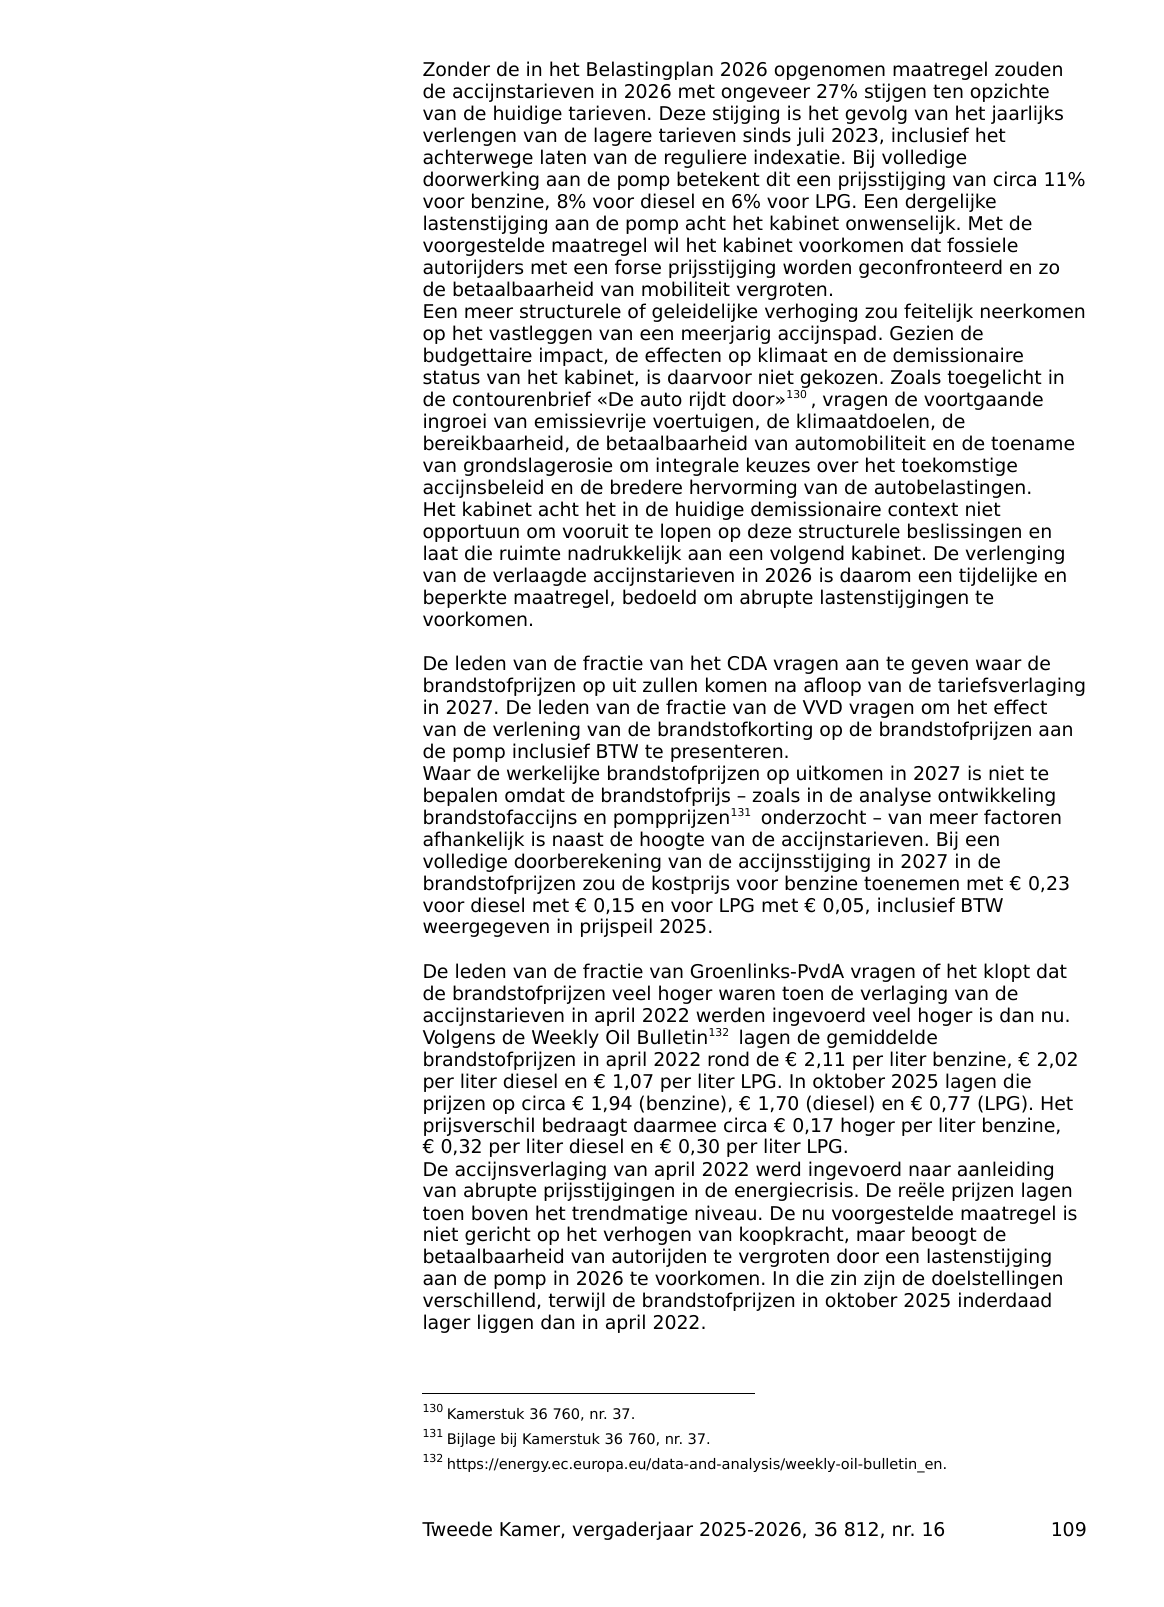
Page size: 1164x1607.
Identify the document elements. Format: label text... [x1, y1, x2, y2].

text Waar de werkelijke brandstofprijzen op uitkomen in 2027 is niet te bepalen omdat de brandstofprijs – zoals in de analyse ontwikkeling brandstofaccijns en pompprijzen onderzocht – van meer factoren afhankelijk is naast de hoogte van de accijnstarieven. Bij een volledige doorberekening van de accijnsstijging in 2027 in de brandstofprijzen zou de kostprijs voor benzine toenemen met € 0,23 voor diesel met € 0,15 en voor LPG met € 0,05, inclusief BTW weergegeven in prijspeil 2025. [422, 763, 1087, 938]
text Het kabinet acht het in de huidige demissionaire context niet opportuun om vooruit te lopen op deze structurele beslissingen en laat die ruimte nadrukkelijk aan een volgend kabinet. De verlenging van de verlaagde accijnstarieven in 2026 is daarom een tijdelijke en beperkte maatregel, bedoeld om abrupte lastenstijgingen te voorkomen. [422, 499, 1087, 631]
text De leden van de fractie van het CDA vragen aan te geven waar de brandstofprijzen op uit zullen komen na afloop van de tariefsverlaging in 2027. De leden van de fractie van de VVD vragen om het effect van de verlening van de brandstofkorting op de brandstofprijzen aan de pomp inclusief BTW te presenteren. [422, 653, 1087, 763]
text Een meer structurele of geleidelijke verhoging zou feitelijk neerkomen op het vastleggen van een meerjarig accijnspad. Gezien de budgettaire impact, de effecten op klimaat en de demissionaire status van het kabinet, is daarvoor niet gekozen. Zoals toegelicht in de contourenbrief «De auto rijdt door», vragen de voortgaande ingroei van emissievrije voertuigen, de klimaatdoelen, de bereikbaarheid, de betaalbaarheid van automobiliteit en de toename van grondslagerosie om integrale keuzes over het toekomstige accijnsbeleid en de bredere hervorming van de autobelastingen. [422, 301, 1087, 499]
text De accijnsverlaging van april 2022 werd ingevoerd naar aanleiding van abrupte prijsstijgingen in de energiecrisis. De reële prijzen lagen toen boven het trendmatige niveau. De nu voorgestelde maatregel is niet gericht op het verhogen van koopkracht, maar beoogt de betaalbaarheid van autorijden te vergroten door een lastenstijging aan de pomp in 2026 te voorkomen. In die zin zijn de doelstellingen verschillend, terwijl de brandstofprijzen in oktober 2025 inderdaad lager liggen dan in april 2022. [422, 1158, 1087, 1334]
text https://energy.ec.europa.eu/data-and-analysis/weekly-oil-bulletin_en. [422, 1452, 1087, 1474]
text Zonder de in het Belastingplan 2026 opgenomen maatregel zouden de accijnstarieven in 2026 met ongeveer 27% stijgen ten opzichte van de huidige tarieven. Deze stijging is het gevolg van het jaarlijks verlengen van de lagere tarieven sinds juli 2023, inclusief het achterwege laten van de reguliere indexatie. Bij volledige doorwerking aan de pomp betekent dit een prijsstijging van circa 11% voor benzine, 8% voor diesel en 6% voor LPG. Een dergelijke lastenstijging aan de pomp acht het kabinet onwenselijk. Met de voorgestelde maatregel wil het kabinet voorkomen dat fossiele autorijders met een forse prijsstijging worden geconfronteerd en zo de betaalbaarheid van mobiliteit vergroten. [422, 59, 1087, 301]
text De leden van de fractie van Groenlinks-PvdA vragen of het klopt dat de brandstofprijzen veel hoger waren toen de verlaging van de accijnstarieven in april 2022 werden ingevoerd veel hoger is dan nu. Volgens de Weekly Oil Bulletin lagen de gemiddelde brandstofprijzen in april 2022 rond de € 2,11 per liter benzine, € 2,02 per liter diesel en € 1,07 per liter LPG. In oktober 2025 lagen die prijzen op circa € 1,94 (benzine), € 1,70 (diesel) en € 0,77 (LPG). Het prijsverschil bedraagt daarmee circa € 0,17 hoger per liter benzine, € 0,32 per liter diesel en € 0,30 per liter LPG. [422, 961, 1087, 1158]
text Bijlage bij Kamerstuk 36 760, nr. 37. [422, 1427, 1087, 1449]
text Kamerstuk 36 760, nr. 37. [422, 1402, 1087, 1424]
